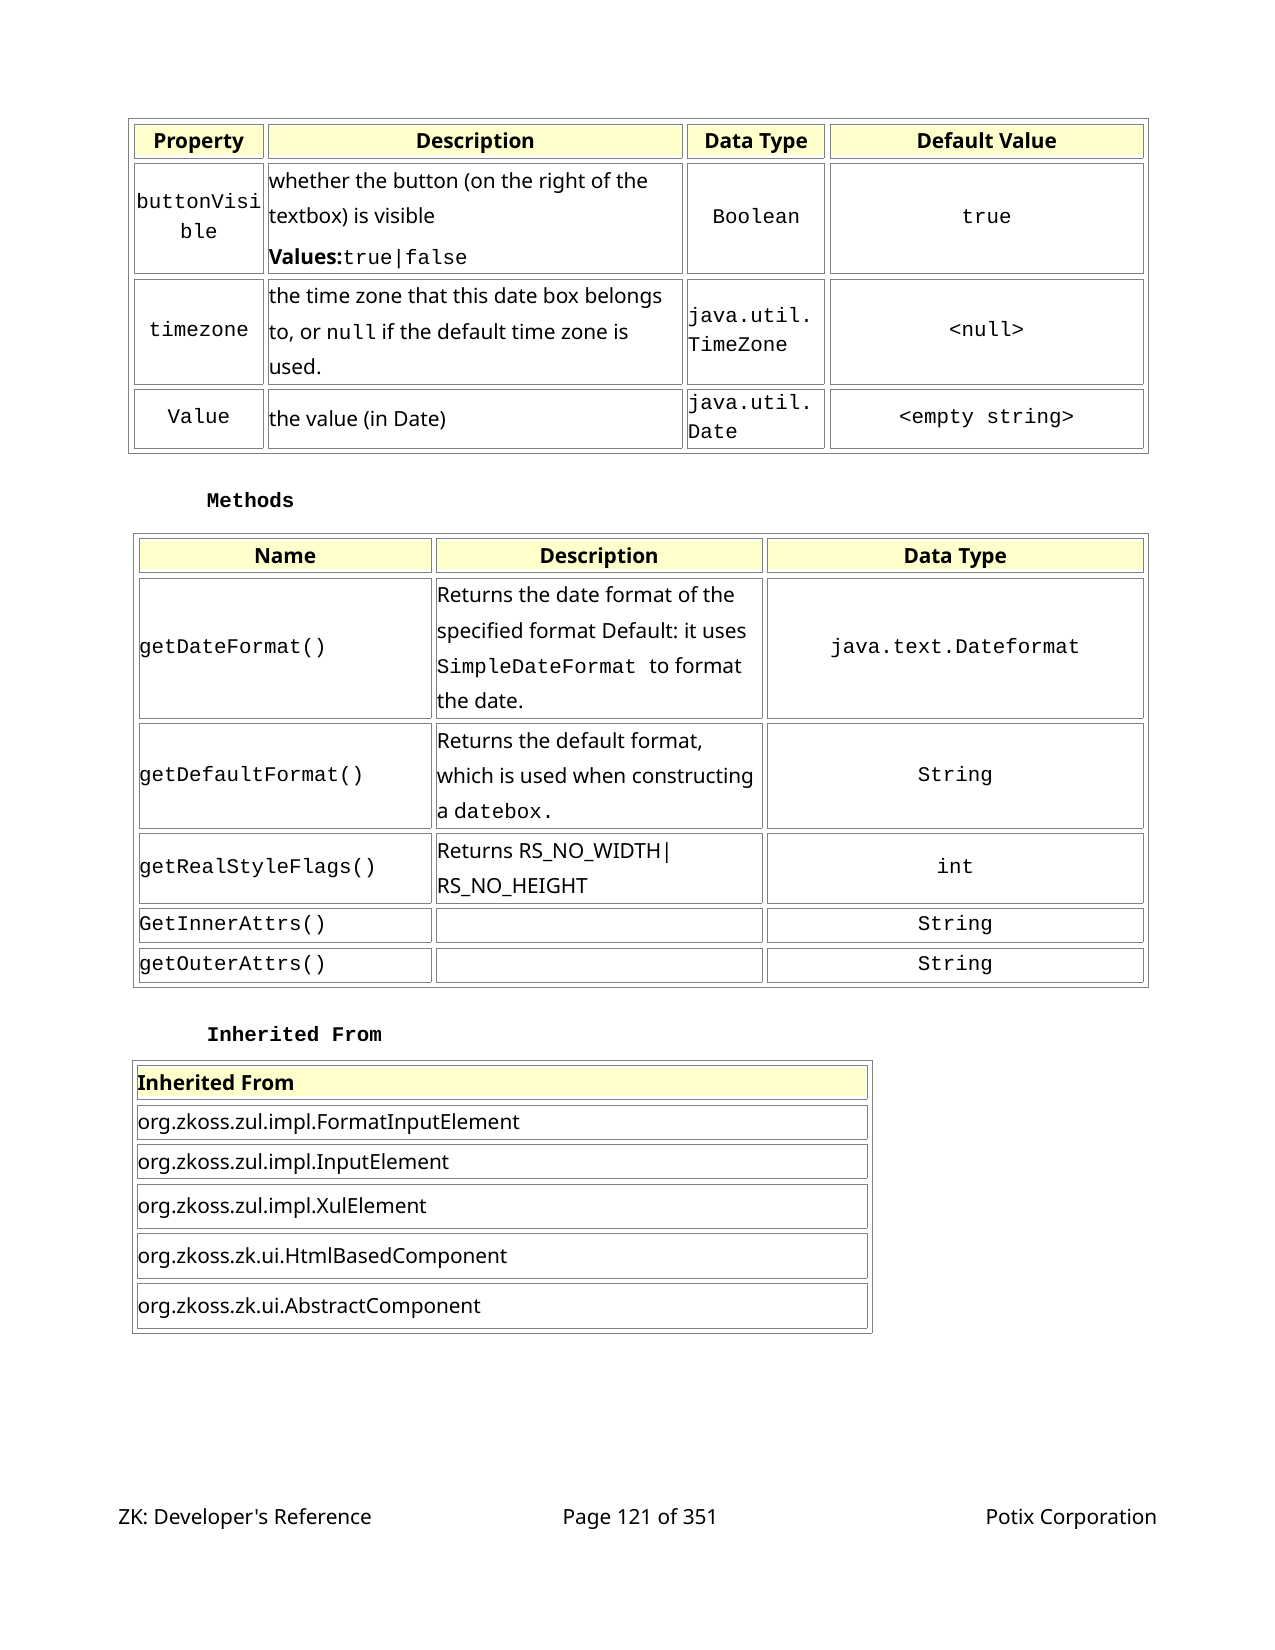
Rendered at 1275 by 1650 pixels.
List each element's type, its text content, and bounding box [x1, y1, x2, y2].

table_cell Value [131, 384, 266, 448]
subtitle Inherited From [207, 1024, 1157, 1047]
table_cell Returns the date format of the specified format Default: it uses SimpleDateFormat to format the date. [434, 572, 764, 718]
table_cell [437, 909, 762, 942]
table_cell the time zone that this date box belongs to, or null if the default time zone is used. [266, 273, 685, 383]
table_cell getDefaultFormat() [136, 718, 434, 828]
table_cell int [764, 828, 1146, 903]
table_cell java.util.Date [685, 384, 827, 448]
table_cell getRealStyleFlags() [136, 828, 434, 903]
table_header Description [266, 119, 685, 158]
table_header Name [136, 534, 434, 572]
table_cell org.zkoss.zul.impl.FormatInputElement [134, 1099, 869, 1138]
table_cell org.zkoss.zul.impl.InputElement [134, 1139, 869, 1178]
table_cell getDateFormat() [136, 572, 434, 718]
table_header Inherited From [134, 1061, 869, 1099]
table_cell buttonVisible [131, 158, 266, 273]
table_cell [434, 942, 764, 982]
table_header Property [131, 119, 266, 158]
table_cell String [764, 718, 1146, 828]
table_cell org.zkoss.zul.impl.XulElement [134, 1178, 869, 1228]
table_cell [434, 903, 764, 942]
table_header Description [434, 534, 764, 572]
table_cell GetInnerAttrs() [136, 903, 434, 942]
table_cell whether the button (on the right of the textbox) is visible Values:true|false [266, 158, 685, 273]
table_cell org.zkoss.zk.ui.HtmlBasedComponent [134, 1228, 869, 1278]
table_cell Returns the default format, which is used when constructing a datebox. [434, 718, 764, 828]
table_cell String [764, 903, 1146, 942]
table_cell [437, 949, 762, 982]
table_cell java.text.Dateformat [764, 572, 1146, 718]
subtitle Methods [207, 490, 1157, 513]
table_cell org.zkoss.zk.ui.AbstractComponent [134, 1278, 869, 1327]
table_cell <null> [827, 273, 1146, 383]
table_cell true [827, 158, 1146, 273]
table_cell String [764, 942, 1146, 982]
table_header Data Type [764, 534, 1146, 572]
table_cell getOuterAttrs() [136, 942, 434, 982]
table_cell the value (in Date) [266, 384, 685, 448]
table_cell <empty string> [827, 384, 1146, 448]
table_cell Returns RS_NO_WIDTH|RS_NO_HEIGHT [434, 828, 764, 903]
table_cell timezone [131, 273, 266, 383]
table_cell Boolean [685, 158, 827, 273]
table_cell java.util.TimeZone [685, 273, 827, 383]
table_header Default Value [827, 119, 1146, 158]
table_header Data Type [685, 119, 827, 158]
